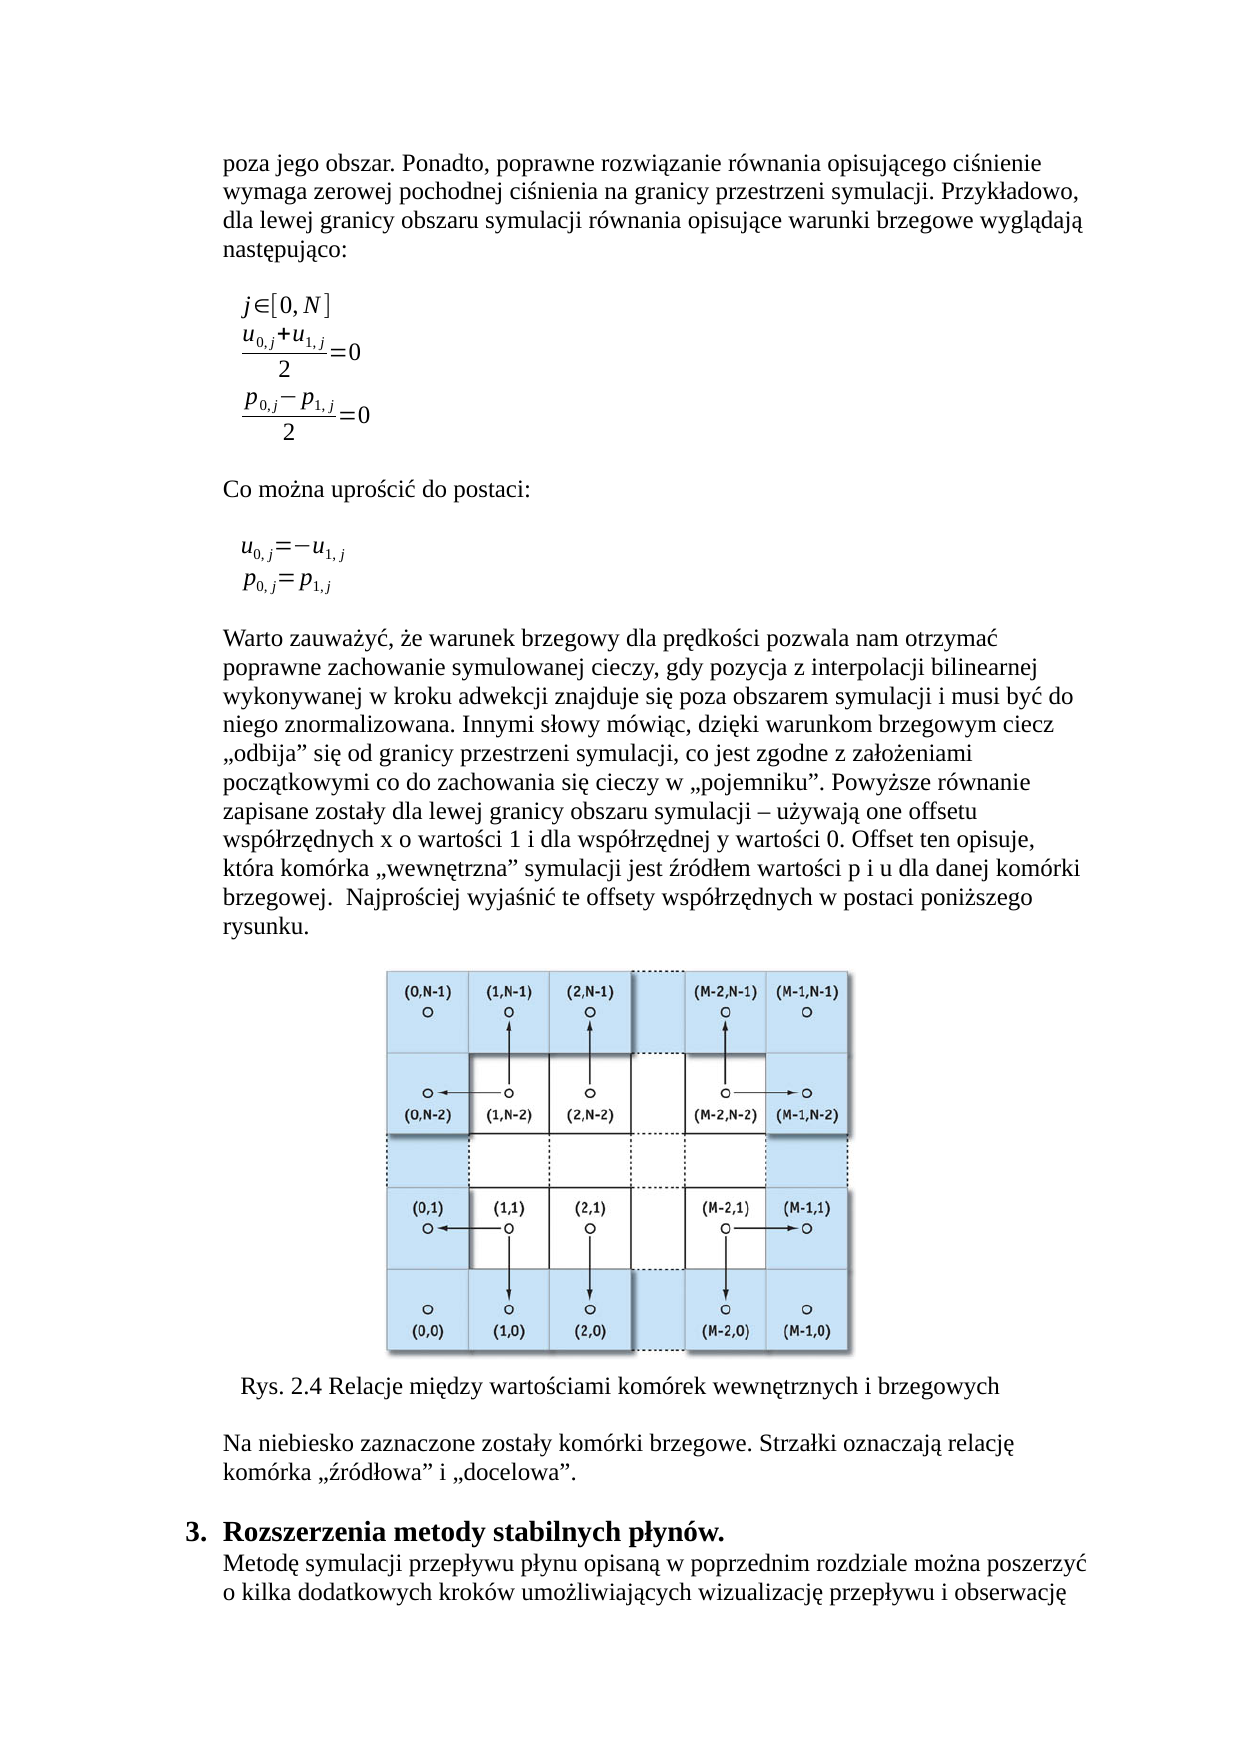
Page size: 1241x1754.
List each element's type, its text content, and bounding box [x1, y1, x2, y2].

list Warto zauważyć, że warunek brzegowy dla prędkości pozwala nam otrzymać poprawne zachowanie symulowanej cieczy, gdy pozycja z interpolacji bilinearnej wykonywanej w kroku adwekcji znajduje się poza obszarem symulacji i musi być do niego znormalizowana. Innymi słowy mówiąc, dzięki warunkom brzegowym ciecz „odbija” się od granicy przestrzeni symulacji, co jest zgodne z założeniami początkowymi co do zachowania się cieczy w „pojemniku”. Powyższe równanie zapisane zostały dla lewej granicy obszaru symulacji – używają one offsetu współrzędnych x o wartości 1 i dla współrzędnej y wartości 0. Offset ten opisuje, która komórka „wewnętrzna” symulacji jest źródłem wartości p i u dla danej komórki brzegowej. Najprościej wyjaśnić te offsety współrzędnych w postaci poniższego rysunku. [185, 623, 1093, 939]
list Rozszerzenia metody stabilnych płynów. [185, 1514, 1093, 1548]
picture [383, 968, 857, 1360]
list Na niebiesko zaznaczone zostały komórki brzegowe. Strzałki oznaczają relację komórka „źródłowa” i „docelowa”. [185, 1428, 1093, 1486]
list Co można uprościć do postaci: [185, 474, 1093, 503]
list poza jego obszar. Ponadto, poprawne rozwiązanie równania opisującego ciśnienie wymaga zerowej pochodnej ciśnienia na granicy przestrzeni symulacji. Przykładowo, dla lewej granicy obszaru symulacji równania opisujące warunki brzegowe wyglądają następująco: [185, 148, 1093, 263]
text Rys. 2.4 Relacje między wartościami komórek wewnętrznych i brzegowych [148, 1371, 1093, 1399]
list Metodę symulacji przepływu płynu opisaną w poprzednim rozdziale można poszerzyć o kilka dodatkowych kroków umożliwiających wizualizację przepływu i obserwację [185, 1548, 1093, 1606]
